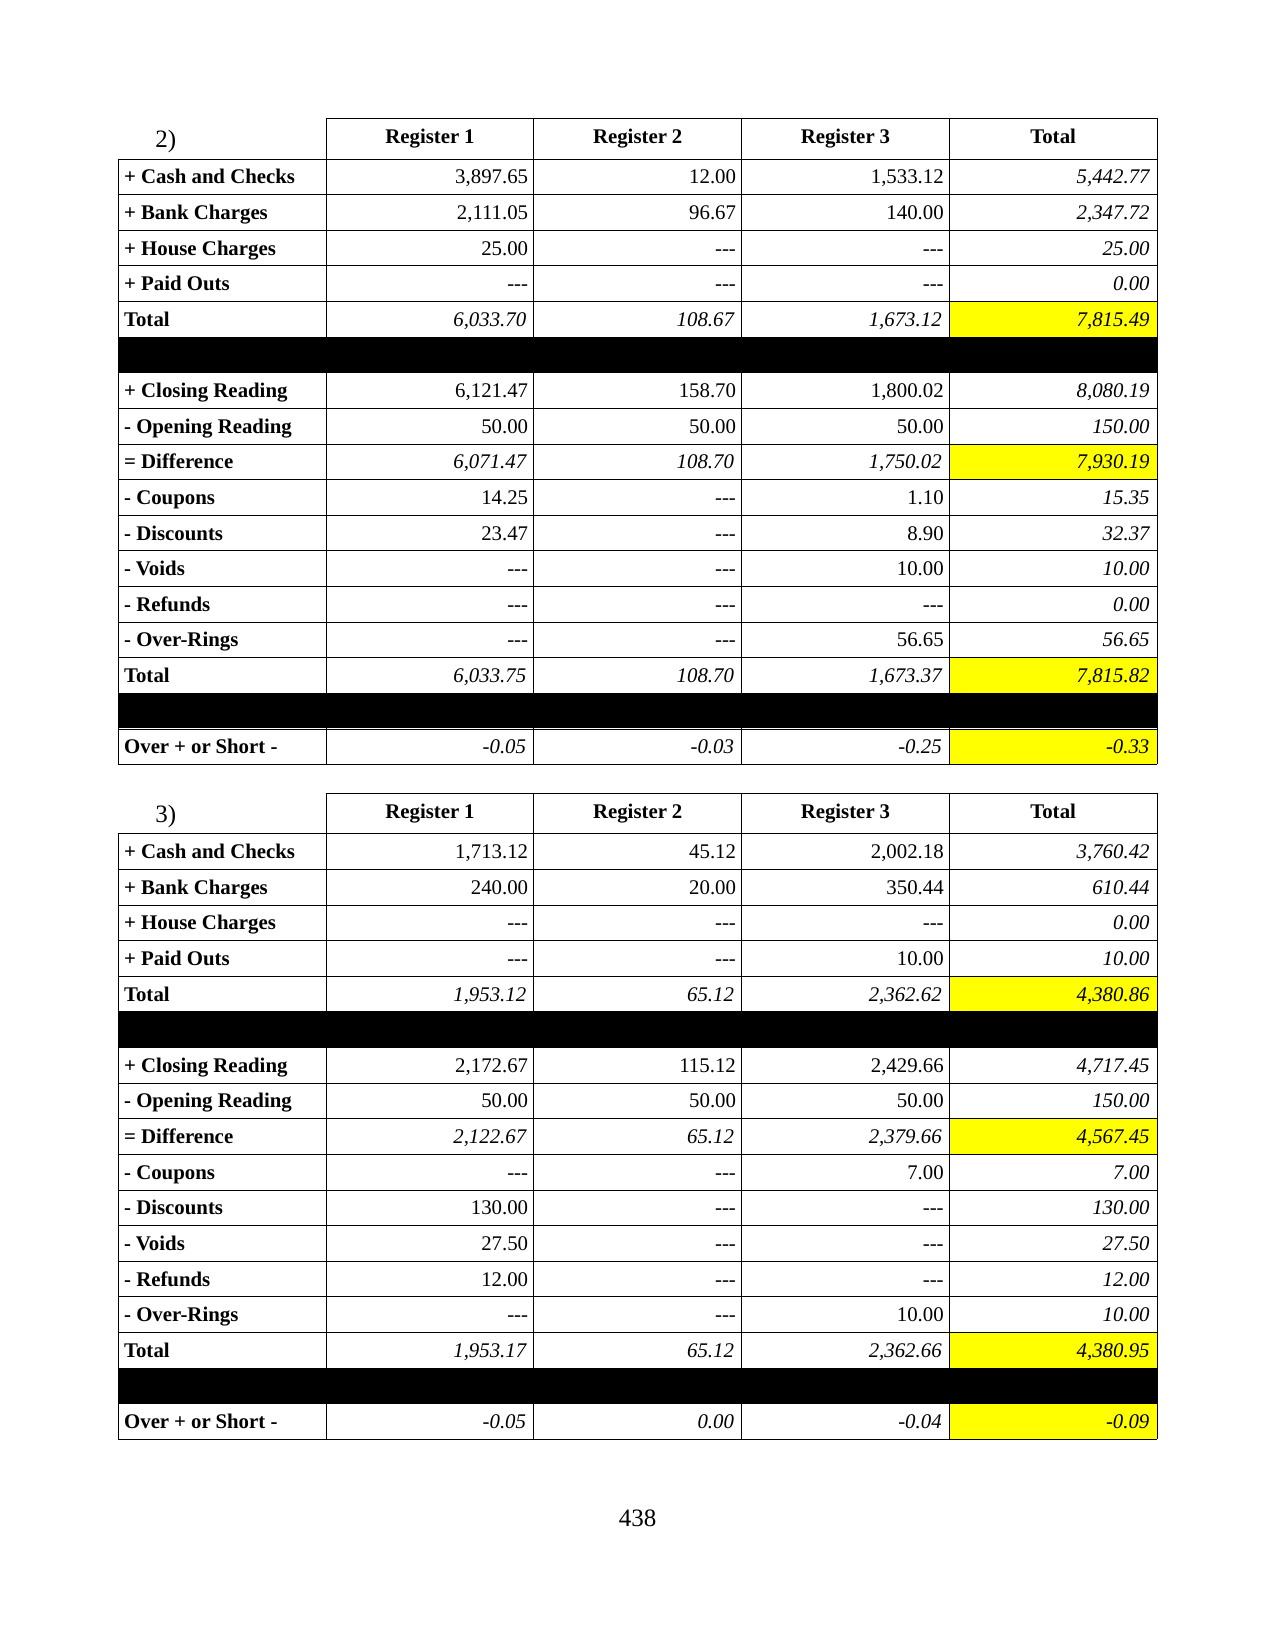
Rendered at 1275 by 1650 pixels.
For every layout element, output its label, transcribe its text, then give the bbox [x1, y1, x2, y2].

table_cell [742, 1012, 949, 1047]
table_cell 2,362.62 [742, 977, 949, 1011]
table_cell --- [534, 1297, 741, 1332]
table_cell -0.05 [327, 730, 533, 764]
table_cell [327, 694, 533, 728]
table_cell + House Charges [119, 231, 326, 265]
table_cell - Refunds [119, 1262, 326, 1296]
table_cell 50.00 [742, 409, 949, 443]
table_cell 350.44 [742, 870, 949, 904]
table_header Register 1 [327, 119, 533, 158]
table_cell 7.00 [742, 1155, 949, 1189]
table_cell 2,122.67 [327, 1119, 533, 1154]
table_cell - Coupons [119, 1155, 326, 1189]
table_cell Total [119, 658, 326, 693]
table_cell 4,380.86 [950, 977, 1157, 1011]
table_cell 1.10 [742, 480, 949, 515]
table_cell --- [534, 1262, 741, 1296]
table_cell -0.33 [950, 730, 1157, 764]
table_cell --- [327, 1155, 533, 1189]
table_cell Over + or Short - [119, 1404, 326, 1439]
table_cell + Cash and Checks [119, 160, 326, 194]
table_cell [742, 694, 949, 728]
table_cell 4,380.95 [950, 1333, 1157, 1368]
table_cell 1,713.12 [327, 834, 533, 869]
table_cell + Cash and Checks [119, 834, 326, 869]
table_cell 3,897.65 [327, 160, 533, 194]
table_cell --- [534, 480, 741, 515]
table_cell 56.65 [742, 623, 949, 657]
table_cell 10.00 [950, 551, 1157, 586]
table_cell 0.00 [950, 266, 1157, 301]
table_header 2) [118, 118, 326, 158]
table_cell 45.12 [534, 834, 741, 869]
table_cell 0.00 [950, 587, 1157, 622]
table_cell Total [119, 977, 326, 1011]
table_cell 10.00 [742, 1297, 949, 1332]
table_cell --- [742, 1226, 949, 1261]
table_cell [534, 694, 741, 728]
table_cell 10.00 [950, 941, 1157, 976]
table_cell + Closing Reading [119, 1048, 326, 1083]
table_cell 1,673.12 [742, 302, 949, 337]
table_cell 2,362.66 [742, 1333, 949, 1368]
table_cell [327, 1369, 533, 1403]
table_cell --- [534, 516, 741, 550]
table_cell 10.00 [950, 1297, 1157, 1332]
table_cell 5,442.77 [950, 160, 1157, 194]
table_cell [327, 1012, 533, 1047]
table_cell 130.00 [950, 1191, 1157, 1225]
table_cell 2,111.05 [327, 195, 533, 230]
table_cell --- [534, 906, 741, 940]
table_cell 12.00 [327, 1262, 533, 1296]
table_cell -0.05 [327, 1404, 533, 1439]
table_cell 108.67 [534, 302, 741, 337]
table_cell [950, 1012, 1157, 1047]
table_cell + Paid Outs [119, 941, 326, 976]
table_cell [119, 694, 326, 728]
table_cell + House Charges [119, 906, 326, 940]
table_cell 1,673.37 [742, 658, 949, 693]
table_cell 50.00 [327, 1084, 533, 1118]
table_cell 20.00 [534, 870, 741, 904]
table_cell 56.65 [950, 623, 1157, 657]
table_cell 2,172.67 [327, 1048, 533, 1083]
table_cell 50.00 [534, 1084, 741, 1118]
table_cell 4,567.45 [950, 1119, 1157, 1154]
table_cell -0.04 [742, 1404, 949, 1439]
table_cell 1,800.02 [742, 373, 949, 408]
table_cell 140.00 [742, 195, 949, 230]
table_cell [950, 1369, 1157, 1403]
table_cell --- [534, 623, 741, 657]
table_cell 12.00 [534, 160, 741, 194]
table_cell - Refunds [119, 587, 326, 622]
table_cell 7,815.49 [950, 302, 1157, 337]
table_cell 240.00 [327, 870, 533, 904]
table_cell [742, 338, 949, 372]
table_cell 4,717.45 [950, 1048, 1157, 1083]
table_cell 65.12 [534, 1119, 741, 1154]
table_cell 32.37 [950, 516, 1157, 550]
table_cell 3,760.42 [950, 834, 1157, 869]
table_cell -0.25 [742, 730, 949, 764]
table_cell 2,002.18 [742, 834, 949, 869]
table_cell + Bank Charges [119, 870, 326, 904]
table_cell 25.00 [327, 231, 533, 265]
table_header Register 2 [534, 794, 741, 833]
table_cell --- [534, 941, 741, 976]
table_cell Total [119, 1333, 326, 1368]
table_cell --- [742, 266, 949, 301]
table_cell - Over-Rings [119, 1297, 326, 1332]
table_cell - Discounts [119, 1191, 326, 1225]
table_cell + Closing Reading [119, 373, 326, 408]
table_header 3) [118, 793, 326, 833]
table_cell [119, 1012, 326, 1047]
table_cell --- [327, 266, 533, 301]
table_cell --- [327, 623, 533, 657]
table_cell --- [534, 1226, 741, 1261]
table_cell --- [534, 1155, 741, 1189]
table_cell - Opening Reading [119, 409, 326, 443]
table_cell --- [327, 941, 533, 976]
table_cell 14.25 [327, 480, 533, 515]
table_cell 1,953.17 [327, 1333, 533, 1368]
table_cell 2,379.66 [742, 1119, 949, 1154]
table_cell 108.70 [534, 445, 741, 479]
table_cell 1,750.02 [742, 445, 949, 479]
table_cell [742, 1369, 949, 1403]
table_cell + Paid Outs [119, 266, 326, 301]
table_cell 6,121.47 [327, 373, 533, 408]
table_cell [119, 338, 326, 372]
table_cell - Over-Rings [119, 623, 326, 657]
table_cell = Difference [119, 1119, 326, 1154]
table_cell 7.00 [950, 1155, 1157, 1189]
table_cell --- [534, 231, 741, 265]
table_cell + Bank Charges [119, 195, 326, 230]
table_cell --- [327, 1297, 533, 1332]
table_cell 108.70 [534, 658, 741, 693]
table_cell Total [119, 302, 326, 337]
table_cell --- [327, 587, 533, 622]
table_cell 1,533.12 [742, 160, 949, 194]
table_cell - Voids [119, 1226, 326, 1261]
table_cell --- [742, 587, 949, 622]
table_header Register 3 [742, 794, 949, 833]
table_cell 27.50 [327, 1226, 533, 1261]
table_cell 8.90 [742, 516, 949, 550]
table_cell --- [327, 906, 533, 940]
table_cell 12.00 [950, 1262, 1157, 1296]
table_cell 150.00 [950, 1084, 1157, 1118]
table_cell 50.00 [742, 1084, 949, 1118]
table_cell 10.00 [742, 941, 949, 976]
table_cell 0.00 [534, 1404, 741, 1439]
table_cell --- [742, 1262, 949, 1296]
table_cell 10.00 [742, 551, 949, 586]
table_cell - Opening Reading [119, 1084, 326, 1118]
table_header Register 3 [742, 119, 949, 158]
table_cell 96.67 [534, 195, 741, 230]
table_header Total [950, 794, 1157, 833]
table_cell 2,429.66 [742, 1048, 949, 1083]
table_cell - Voids [119, 551, 326, 586]
table_cell 158.70 [534, 373, 741, 408]
table_cell --- [534, 551, 741, 586]
table_cell [950, 694, 1157, 728]
table_cell 150.00 [950, 409, 1157, 443]
table_cell 65.12 [534, 1333, 741, 1368]
table_cell 27.50 [950, 1226, 1157, 1261]
table_cell 8,080.19 [950, 373, 1157, 408]
table_cell [534, 1369, 741, 1403]
table_cell - Coupons [119, 480, 326, 515]
table_cell 25.00 [950, 231, 1157, 265]
table_cell 7,930.19 [950, 445, 1157, 479]
table_cell 0.00 [950, 906, 1157, 940]
table_cell - Discounts [119, 516, 326, 550]
table_cell 50.00 [327, 409, 533, 443]
table_cell [119, 1369, 326, 1403]
table_cell --- [742, 231, 949, 265]
table_cell [534, 1012, 741, 1047]
table_cell 6,033.70 [327, 302, 533, 337]
table_cell 115.12 [534, 1048, 741, 1083]
table_cell [534, 338, 741, 372]
table_cell 23.47 [327, 516, 533, 550]
table_cell -0.09 [950, 1404, 1157, 1439]
table_cell [950, 338, 1157, 372]
table_cell [327, 338, 533, 372]
table_cell 6,071.47 [327, 445, 533, 479]
table_cell 130.00 [327, 1191, 533, 1225]
table_cell --- [327, 551, 533, 586]
table_cell --- [534, 587, 741, 622]
table_cell 65.12 [534, 977, 741, 1011]
table_header Register 2 [534, 119, 741, 158]
table_cell --- [742, 906, 949, 940]
table_cell 50.00 [534, 409, 741, 443]
table_cell 6,033.75 [327, 658, 533, 693]
table_cell Over + or Short - [119, 730, 326, 764]
table_cell 1,953.12 [327, 977, 533, 1011]
table_header Total [950, 119, 1157, 158]
table_cell --- [534, 266, 741, 301]
table_header Register 1 [327, 794, 533, 833]
table_cell 2,347.72 [950, 195, 1157, 230]
table_cell --- [534, 1191, 741, 1225]
table_cell = Difference [119, 445, 326, 479]
table_cell 7,815.82 [950, 658, 1157, 693]
table_cell 610.44 [950, 870, 1157, 904]
table_cell -0.03 [534, 730, 741, 764]
table_cell 15.35 [950, 480, 1157, 515]
table_cell --- [742, 1191, 949, 1225]
